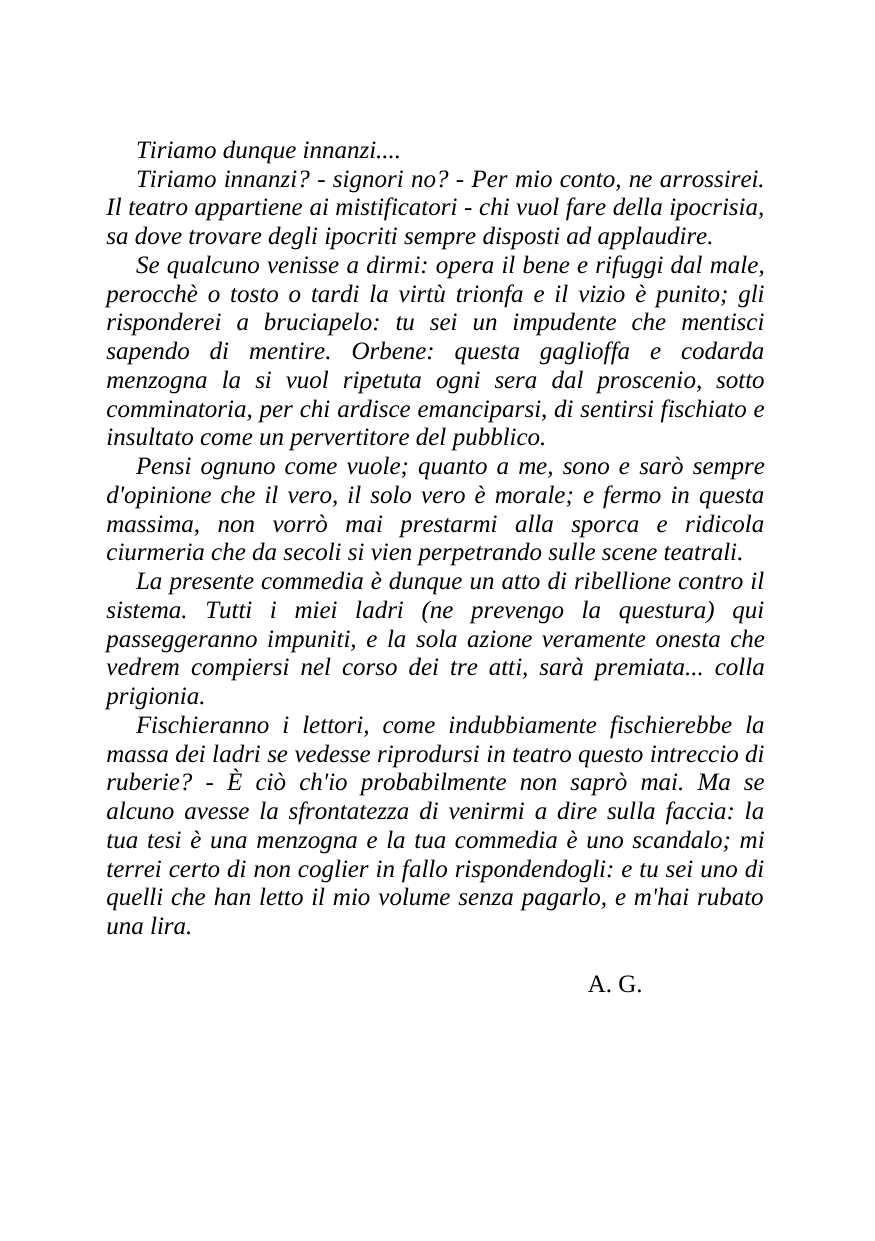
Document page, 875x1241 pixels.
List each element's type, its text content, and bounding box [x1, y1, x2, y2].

text Tiriamo dunque innanzi.... [106, 135, 768, 164]
text La presente commedia è dunque un atto di ribellione contro il sistema. Tutti i miei ladri (ne prevengo la questura) qui passeggeranno impuniti, e la sola azione veramente onesta che vedrem compiersi nel corso dei tre atti, sarà premiata... colla prigionia. [106, 566, 768, 710]
text Se qualcuno venisse a dirmi: opera il bene e rifuggi dal male, perocchè o tosto o tardi la virtù trionfa e il vizio è punito; gli risponderei a bruciapelo: tu sei un impudente che mentisci sapendo di mentire. Orbene: questa gaglioffa e codarda menzogna la si vuol ripetuta ogni sera dal proscenio, sotto comminatoria, per chi ardisce emanciparsi, di sentirsi fischiato e insultato come un pervertitore del pubblico. [106, 250, 768, 451]
text A. G. [462, 969, 768, 997]
text Tiriamo innanzi? - signori no? - Per mio conto, ne arrossirei. Il teatro appartiene ai mistificatori - chi vuol fare della ipocrisia, sa dove trovare degli ipocriti sempre disposti ad applaudire. [106, 164, 768, 250]
text Pensi ognuno come vuole; quanto a me, sono e sarò sempre d'opinione che il vero, il solo vero è morale; e fermo in questa massima, non vorrò mai prestarmi alla sporca e ridicola ciurmeria che da secoli si vien perpetrando sulle scene teatrali. [106, 451, 768, 566]
text Fischieranno i lettori, come indubbiamente fischierebbe la massa dei ladri se vedesse riprodursi in teatro questo intreccio di ruberie? - È ciò ch'io probabilmente non saprò mai. Ma se alcuno avesse la sfrontatezza di venirmi a dire sulla faccia: la tua tesi è una menzogna e la tua commedia è uno scandalo; mi terrei certo di non coglier in fallo rispondendogli: e tu sei uno di quelli che han letto il mio volume senza pagarlo, e m'hai rubato una lira. [106, 710, 768, 940]
